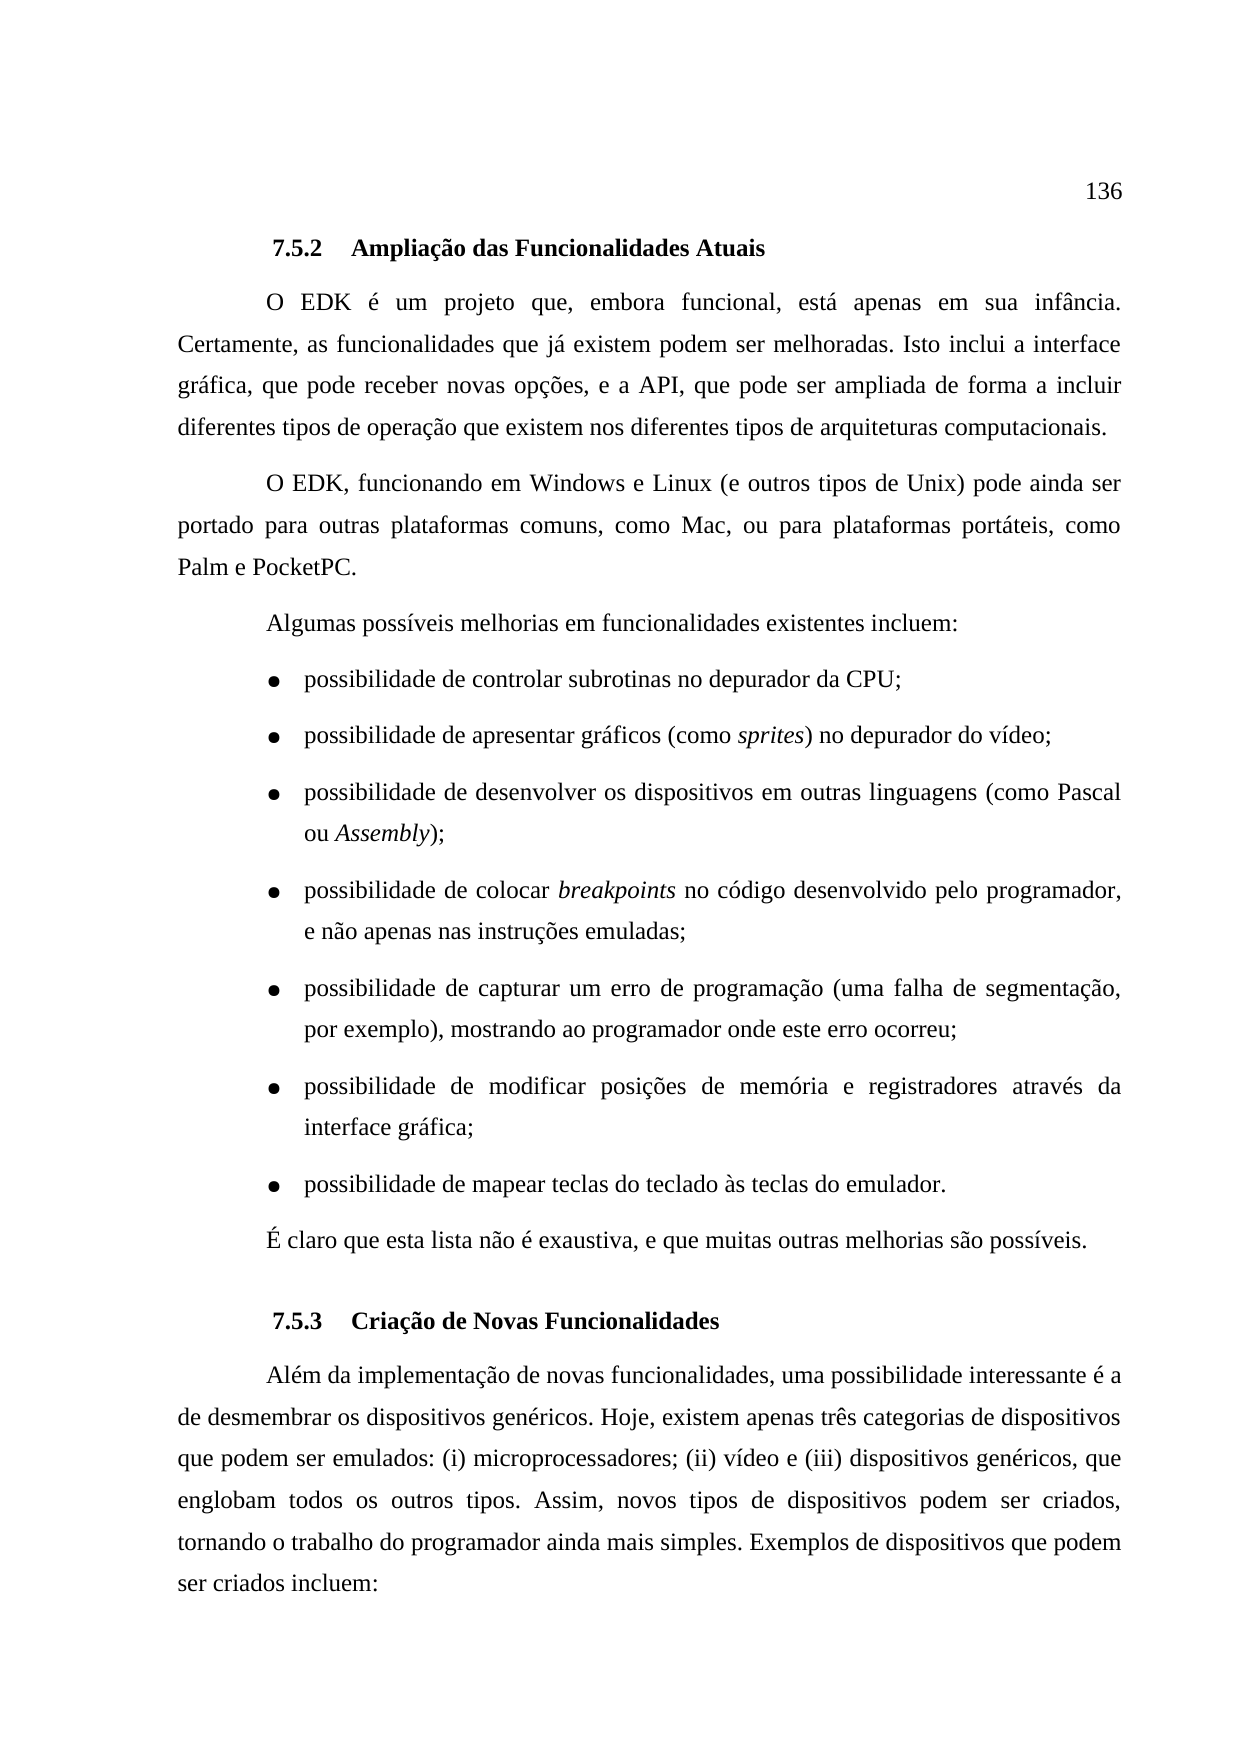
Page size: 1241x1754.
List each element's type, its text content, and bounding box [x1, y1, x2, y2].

subtitle Criação de Novas Funcionalidades [177, 1307, 1122, 1335]
subtitle Ampliação das Funcionalidades Atuais [177, 234, 1122, 262]
text O EDK é um projeto que, embora funcional, está apenas em sua infância. Certamente, as funcionalidades que já existem podem ser melhoradas. Isto inclui a interface gráfica, que pode receber novas opções, e a API, que pode ser ampliada de forma a incluir diferentes tipos de operação que existem nos diferentes tipos de arquiteturas computacionais. [177, 288, 1122, 441]
list possibilidade de apresentar gráficos (como sprites) no depurador do vídeo; [266, 722, 1122, 749]
text Além da implementação de novas funcionalidades, uma possibilidade interessante é a de desmembrar os dispositivos genéricos. Hoje, existem apenas três categorias de dispositivos que podem ser emulados: (i) microprocessadores; (ii) vídeo e (iii) dispositivos genéricos, que englobam todos os outros tipos. Assim, novos tipos de dispositivos podem ser criados, tornando o trabalho do programador ainda mais simples. Exemplos de dispositivos que podem ser criados incluem: [177, 1361, 1122, 1597]
text O EDK, funcionando em Windows e Linux (e outros tipos de Unix) pode ainda ser portado para outras plataformas comuns, como Mac, ou para plataformas portáteis, como Palm e PocketPC. [177, 469, 1122, 580]
text É claro que esta lista não é exaustiva, e que muitas outras melhorias são possíveis. [177, 1226, 1122, 1254]
list possibilidade de modificar posições de memória e registradores através da interface gráfica; [266, 1072, 1122, 1141]
list possibilidade de mapear teclas do teclado às teclas do emulador. [266, 1170, 1122, 1197]
list possibilidade de controlar subrotinas no depurador da CPU; [266, 665, 1122, 693]
list possibilidade de desenvolver os dispositivos em outras linguagens (como Pascal ou Assembly); [266, 778, 1122, 847]
list possibilidade de capturar um erro de programação (uma falha de segmentação, por exemplo), mostrando ao programador onde este erro ocorreu; [266, 974, 1122, 1043]
text Algumas possíveis melhorias em funcionalidades existentes incluem: [177, 609, 1122, 637]
list possibilidade de colocar breakpoints no código desenvolvido pelo programador, e não apenas nas instruções emuladas; [266, 876, 1122, 945]
